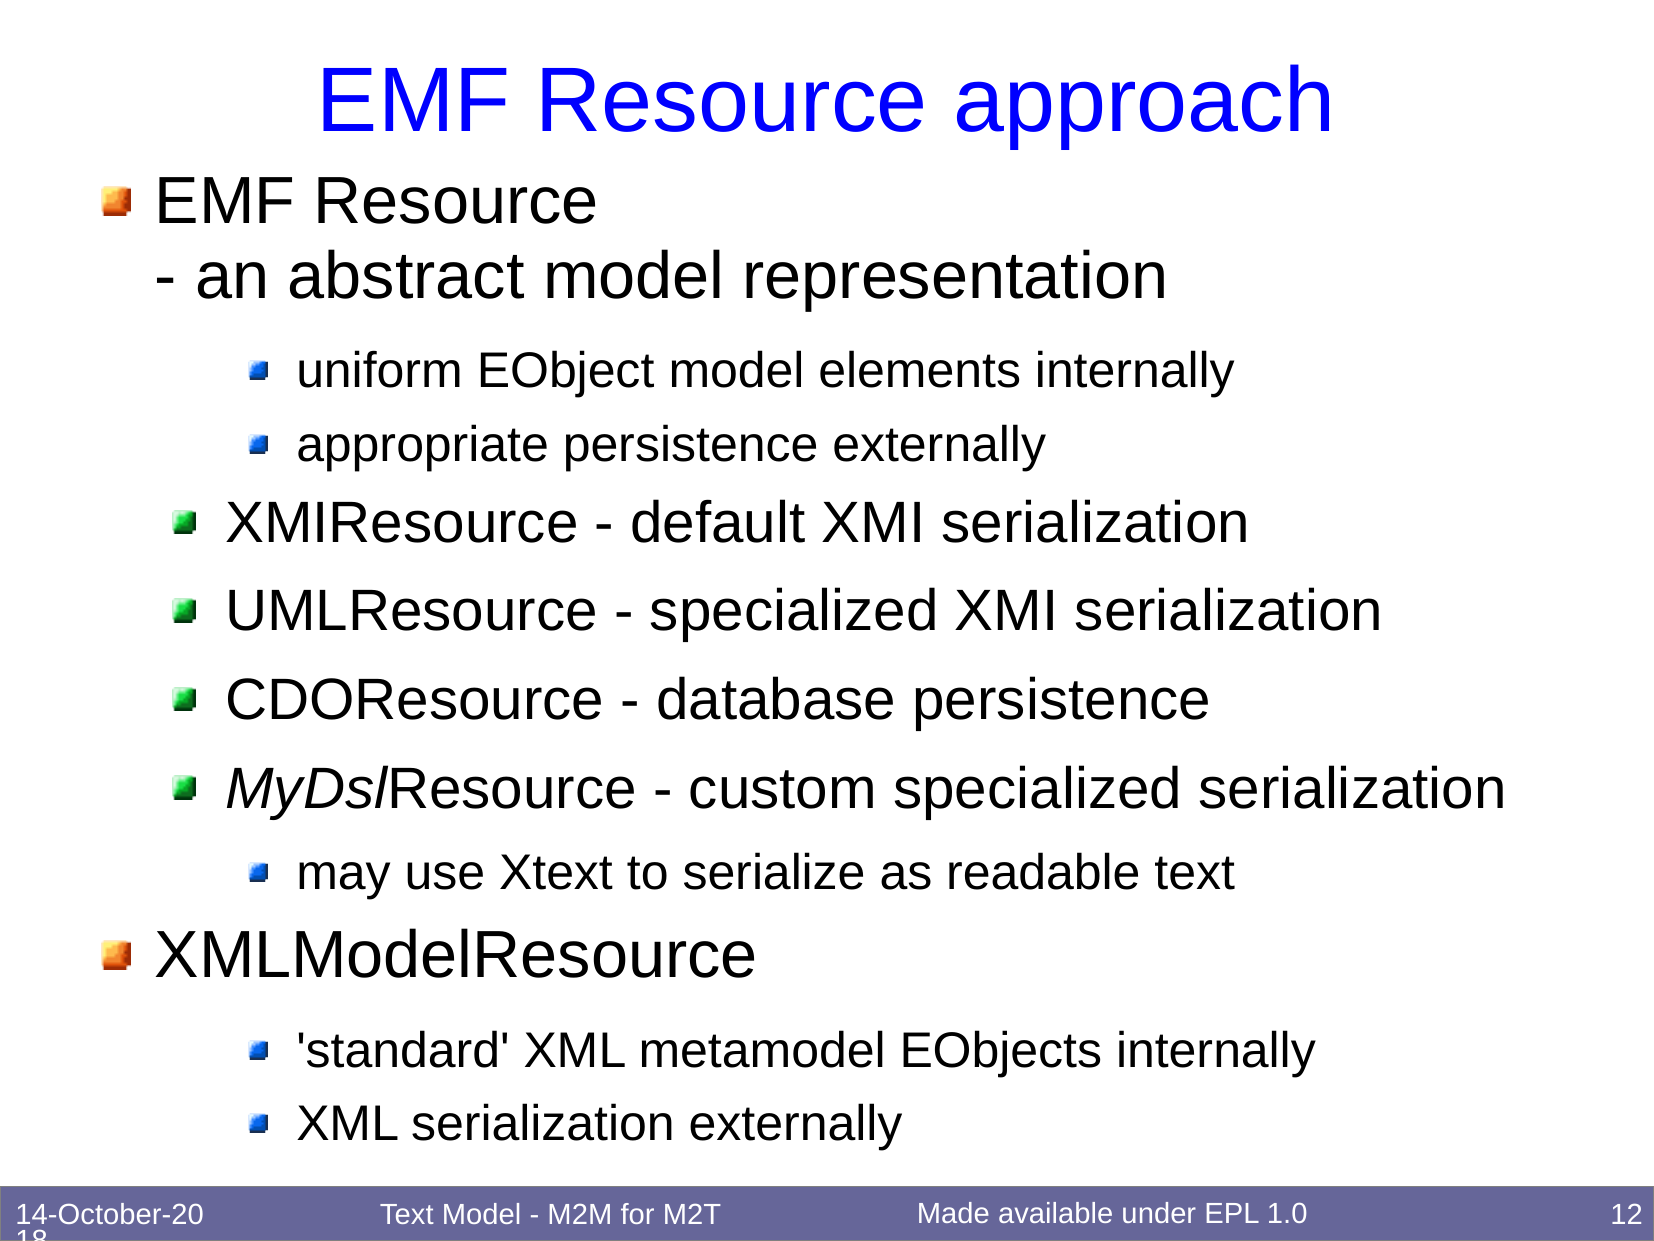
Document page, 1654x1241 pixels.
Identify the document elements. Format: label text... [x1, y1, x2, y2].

list EMF Resource - an abstract model representation uniform EObject model elements internally appropriate persistence externally XMIResource - default XMI serialization UMLResource - specialized XMI serialization CDOResource - database persistence MyDslResource - custom specialized serialization may use Xtext to serialize as readable text XMLModelResource 'standard' XML metamodel EObjects internally XML serialization externally [83, 163, 1572, 1151]
title EMF Resource approach [82, 48, 1571, 152]
